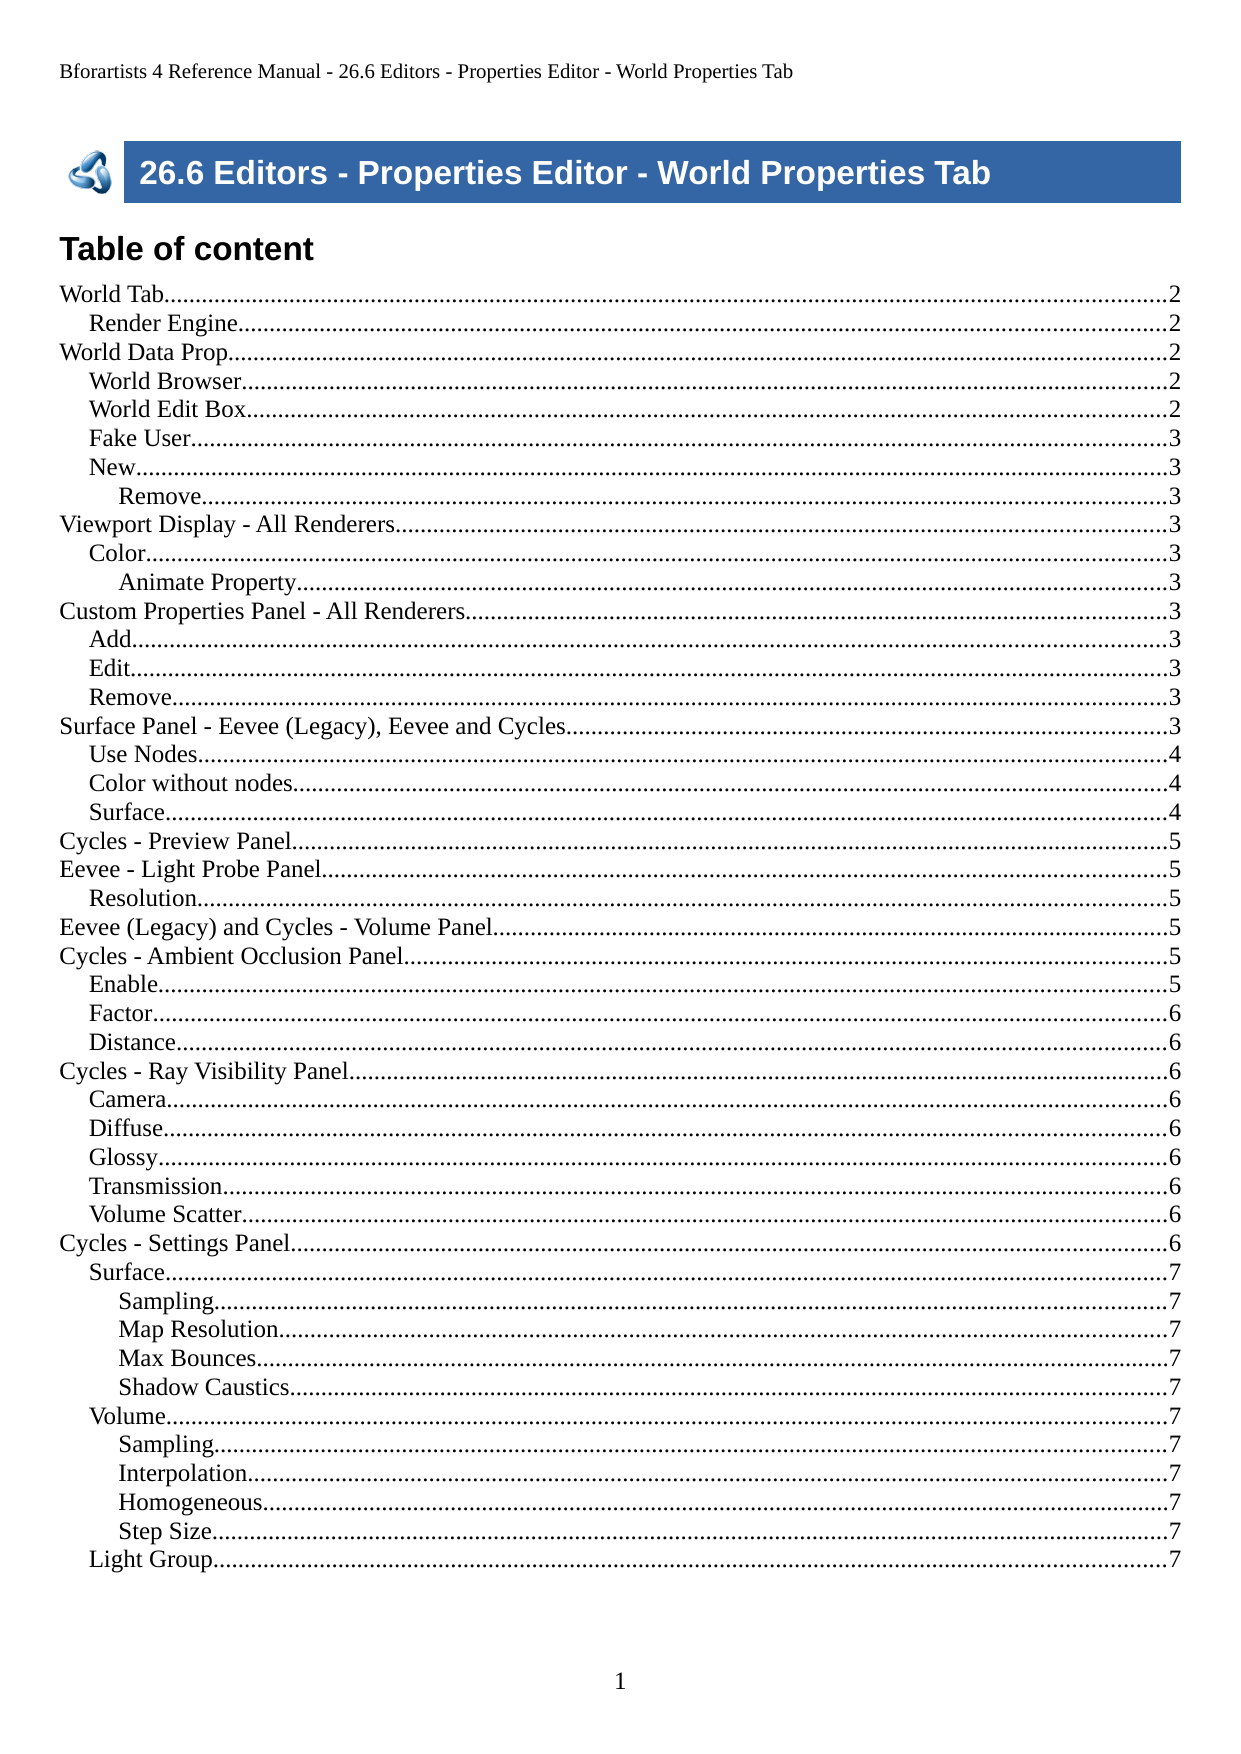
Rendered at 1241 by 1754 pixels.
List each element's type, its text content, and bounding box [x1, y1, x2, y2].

text Sampling 7 [118, 1429, 1181, 1458]
text World Browser 2 [88, 366, 1181, 394]
text World Data Prop 2 [59, 337, 1181, 366]
text Distance 6 [88, 1027, 1181, 1056]
text Cycles - Preview Panel 5 [59, 826, 1181, 854]
text Surface 4 [88, 797, 1181, 826]
text Cycles - Settings Panel 6 [59, 1228, 1181, 1257]
text Resolution 5 [88, 883, 1181, 912]
text Remove 3 [88, 682, 1181, 711]
text Factor 6 [88, 998, 1181, 1027]
text Animate Property 3 [118, 567, 1181, 596]
text Render Engine 2 [88, 308, 1181, 337]
picture [65, 147, 114, 197]
text Eevee (Legacy) and Cycles - Volume Panel 5 [59, 912, 1181, 941]
text Surface 7 [88, 1257, 1181, 1286]
text Remove 3 [118, 481, 1181, 509]
text Volume 7 [88, 1401, 1181, 1429]
text Sampling 7 [118, 1286, 1181, 1314]
text Camera 6 [88, 1084, 1181, 1113]
text Light Group 7 [88, 1544, 1181, 1573]
text Shadow Caustics 7 [118, 1372, 1181, 1401]
text Eevee - Light Probe Panel 5 [59, 854, 1181, 883]
text Enable 5 [88, 969, 1181, 998]
table_header 26.6 Editors - Properties Editor - World Properties Tab [124, 141, 1181, 203]
text Max Bounces 7 [118, 1343, 1181, 1372]
text Map Resolution 7 [118, 1314, 1181, 1343]
text New 3 [88, 452, 1181, 481]
table_header [59, 141, 124, 203]
text World Edit Box 2 [88, 394, 1181, 423]
text Viewport Display - All Renderers 3 [59, 509, 1181, 538]
text Diffuse 6 [88, 1113, 1181, 1142]
text Add 3 [88, 624, 1181, 653]
text Edit 3 [88, 653, 1181, 682]
text Glossy 6 [88, 1142, 1181, 1171]
text Surface Panel - Eevee (Legacy), Eevee and Cycles 3 [59, 711, 1181, 739]
text Homogeneous 7 [118, 1487, 1181, 1516]
text Step Size 7 [118, 1516, 1181, 1544]
text Color without nodes 4 [88, 768, 1181, 797]
text Interpolation 7 [118, 1458, 1181, 1487]
text World Tab 2 [59, 279, 1181, 308]
text Fake User 3 [88, 423, 1181, 452]
text Color 3 [88, 538, 1181, 567]
text Cycles - Ray Visibility Panel 6 [59, 1056, 1181, 1084]
subtitle Table of content [59, 228, 1181, 267]
text Cycles - Ambient Occlusion Panel 5 [59, 941, 1181, 969]
text Volume Scatter 6 [88, 1199, 1181, 1228]
text Custom Properties Panel - All Renderers 3 [59, 596, 1181, 624]
text Use Nodes 4 [88, 739, 1181, 768]
text Transmission 6 [88, 1171, 1181, 1199]
